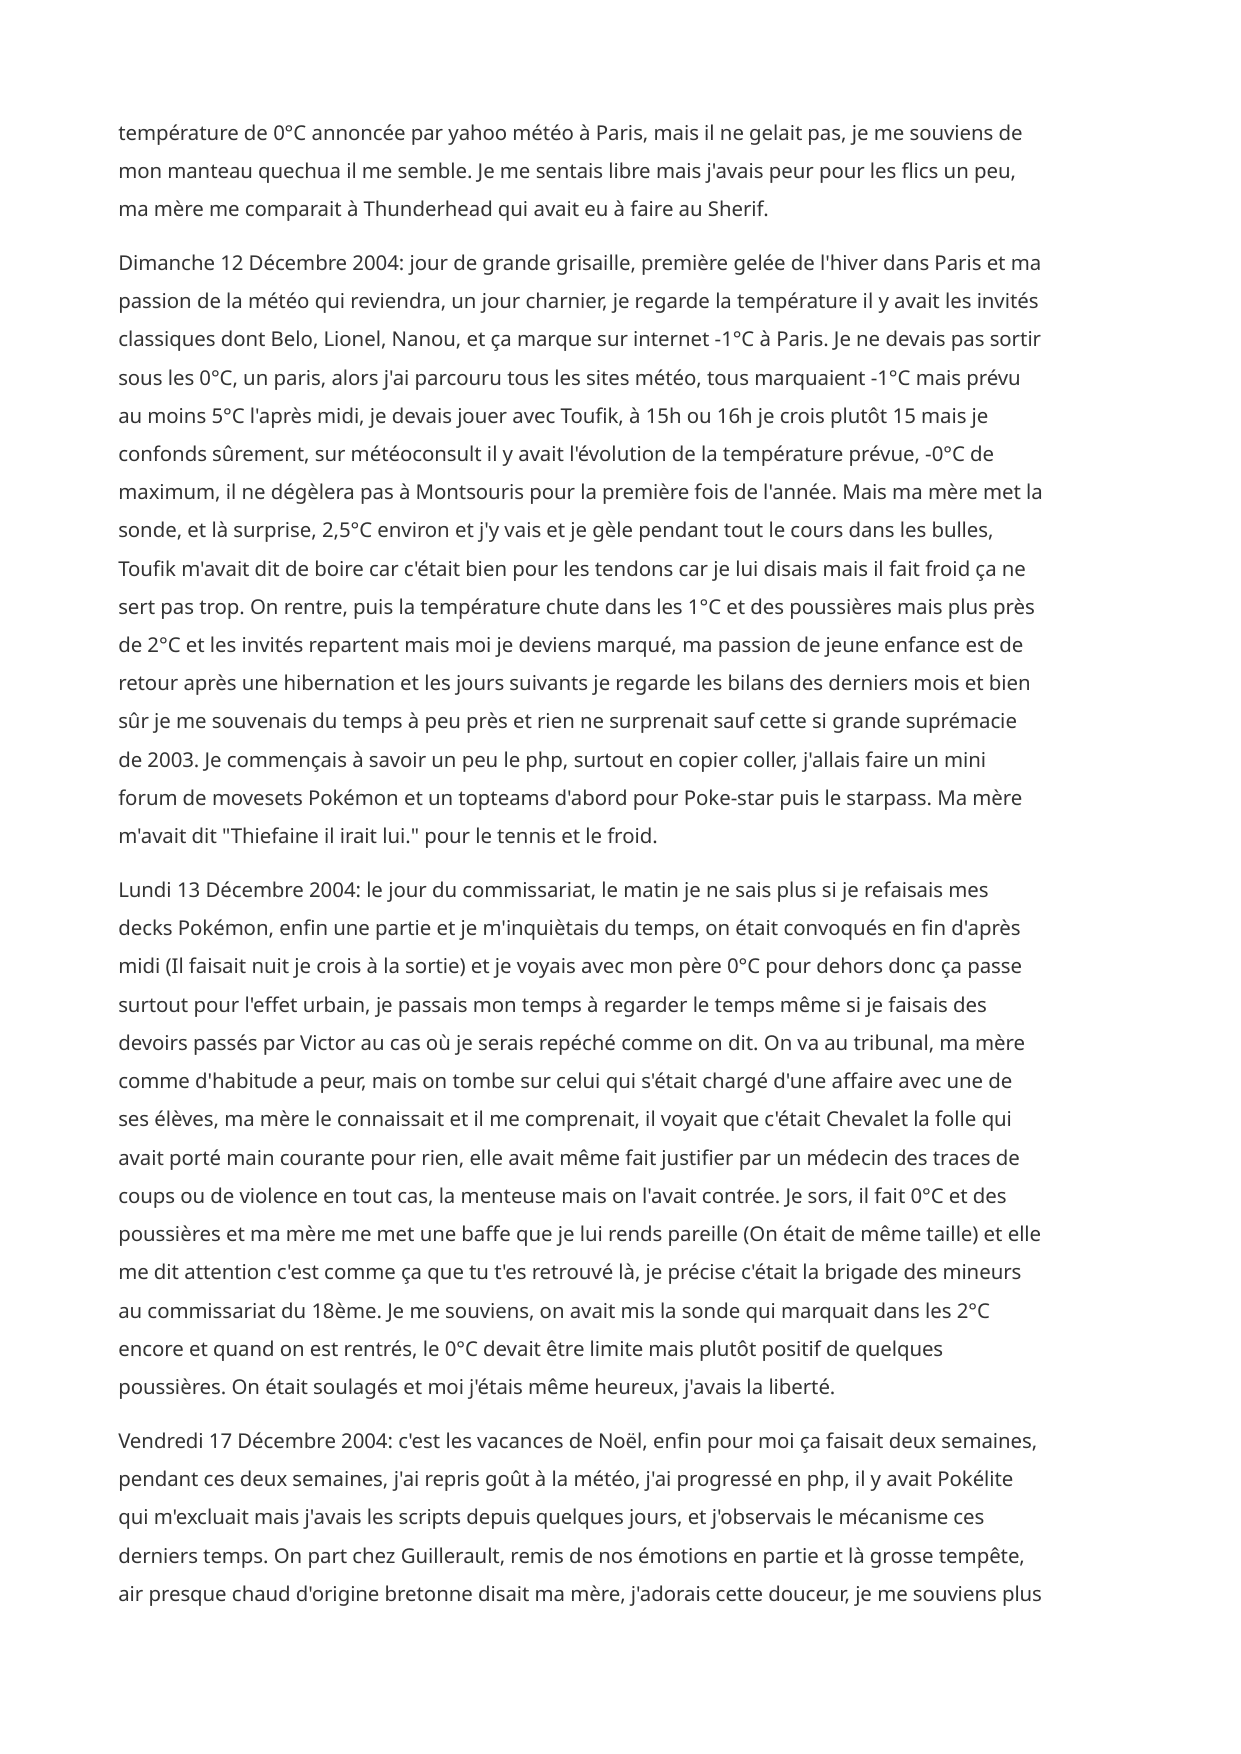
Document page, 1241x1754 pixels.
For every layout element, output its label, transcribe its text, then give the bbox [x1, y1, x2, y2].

list Lundi 13 Décembre 2004: le jour du commissariat, le matin je ne sais plus si je refaisais mes decks Pokémon, enfin une partie et je m'inquiètais du temps, on était convoqués en fin d'après midi (Il faisait nuit je crois à la sortie) et je voyais avec mon père 0°C pour dehors donc ça passe surtout pour l'effet urbain, je passais mon temps à regarder le temps même si je faisais des devoirs passés par Victor au cas où je serais repéché comme on dit. On va au tribunal, ma mère comme d'habitude a peur, mais on tombe sur celui qui s'était chargé d'une affaire avec une de ses élèves, ma mère le connaissait et il me comprenait, il voyait que c'était Chevalet la folle qui avait porté main courante pour rien, elle avait même fait justifier par un médecin des traces de coups ou de violence en tout cas, la menteuse mais on l'avait contrée. Je sors, il fait 0°C et des poussières et ma mère me met une baffe que je lui rends pareille (On était de même taille) et elle me dit attention c'est comme ça que tu t'es retrouvé là, je précise c'était la brigade des mineurs au commissariat du 18ème. Je me souviens, on avait mis la sonde qui marquait dans les 2°C encore et quand on est rentrés, le 0°C devait être limite mais plutôt positif de quelques poussières. On était soulagés et moi j'étais même heureux, j'avais la liberté. [118, 876, 1044, 1400]
list température de 0°C annoncée par yahoo météo à Paris, mais il ne gelait pas, je me souviens de mon manteau quechua il me semble. Je me sentais libre mais j'avais peur pour les flics un peu, ma mère me comparait à Thunderhead qui avait eu à faire au Sherif. [118, 118, 1044, 222]
list Dimanche 12 Décembre 2004: jour de grande grisaille, première gelée de l'hiver dans Paris et ma passion de la météo qui reviendra, un jour charnier, je regarde la température il y avait les invités classiques dont Belo, Lionel, Nanou, et ça marque sur internet -1°C à Paris. Je ne devais pas sortir sous les 0°C, un paris, alors j'ai parcouru tous les sites météo, tous marquaient -1°C mais prévu au moins 5°C l'après midi, je devais jouer avec Toufik, à 15h ou 16h je crois plutôt 15 mais je confonds sûrement, sur météoconsult il y avait l'évolution de la température prévue, -0°C de maximum, il ne dégèlera pas à Montsouris pour la première fois de l'année. Mais ma mère met la sonde, et là surprise, 2,5°C environ et j'y vais et je gèle pendant tout le cours dans les bulles, Toufik m'avait dit de boire car c'était bien pour les tendons car je lui disais mais il fait froid ça ne sert pas trop. On rentre, puis la température chute dans les 1°C et des poussières mais plus près de 2°C et les invités repartent mais moi je deviens marqué, ma passion de jeune enfance est de retour après une hibernation et les jours suivants je regarde les bilans des derniers mois et bien sûr je me souvenais du temps à peu près et rien ne surprenait sauf cette si grande suprémacie de 2003. Je commençais à savoir un peu le php, surtout en copier coller, j'allais faire un mini forum de movesets Pokémon et un topteams d'abord pour Poke-star puis le starpass. Ma mère m'avait dit "Thiefaine il irait lui." pour le tennis et le froid. [118, 248, 1044, 849]
list Vendredi 17 Décembre 2004: c'est les vacances de Noël, enfin pour moi ça faisait deux semaines, pendant ces deux semaines, j'ai repris goût à la météo, j'ai progressé en php, il y avait Pokélite qui m'excluait mais j'avais les scripts depuis quelques jours, et j'observais le mécanisme ces derniers temps. On part chez Guillerault, remis de nos émotions en partie et là grosse tempête, air presque chaud d'origine bretonne disait ma mère, j'adorais cette douceur, je me souviens plus [118, 1427, 1044, 1607]
